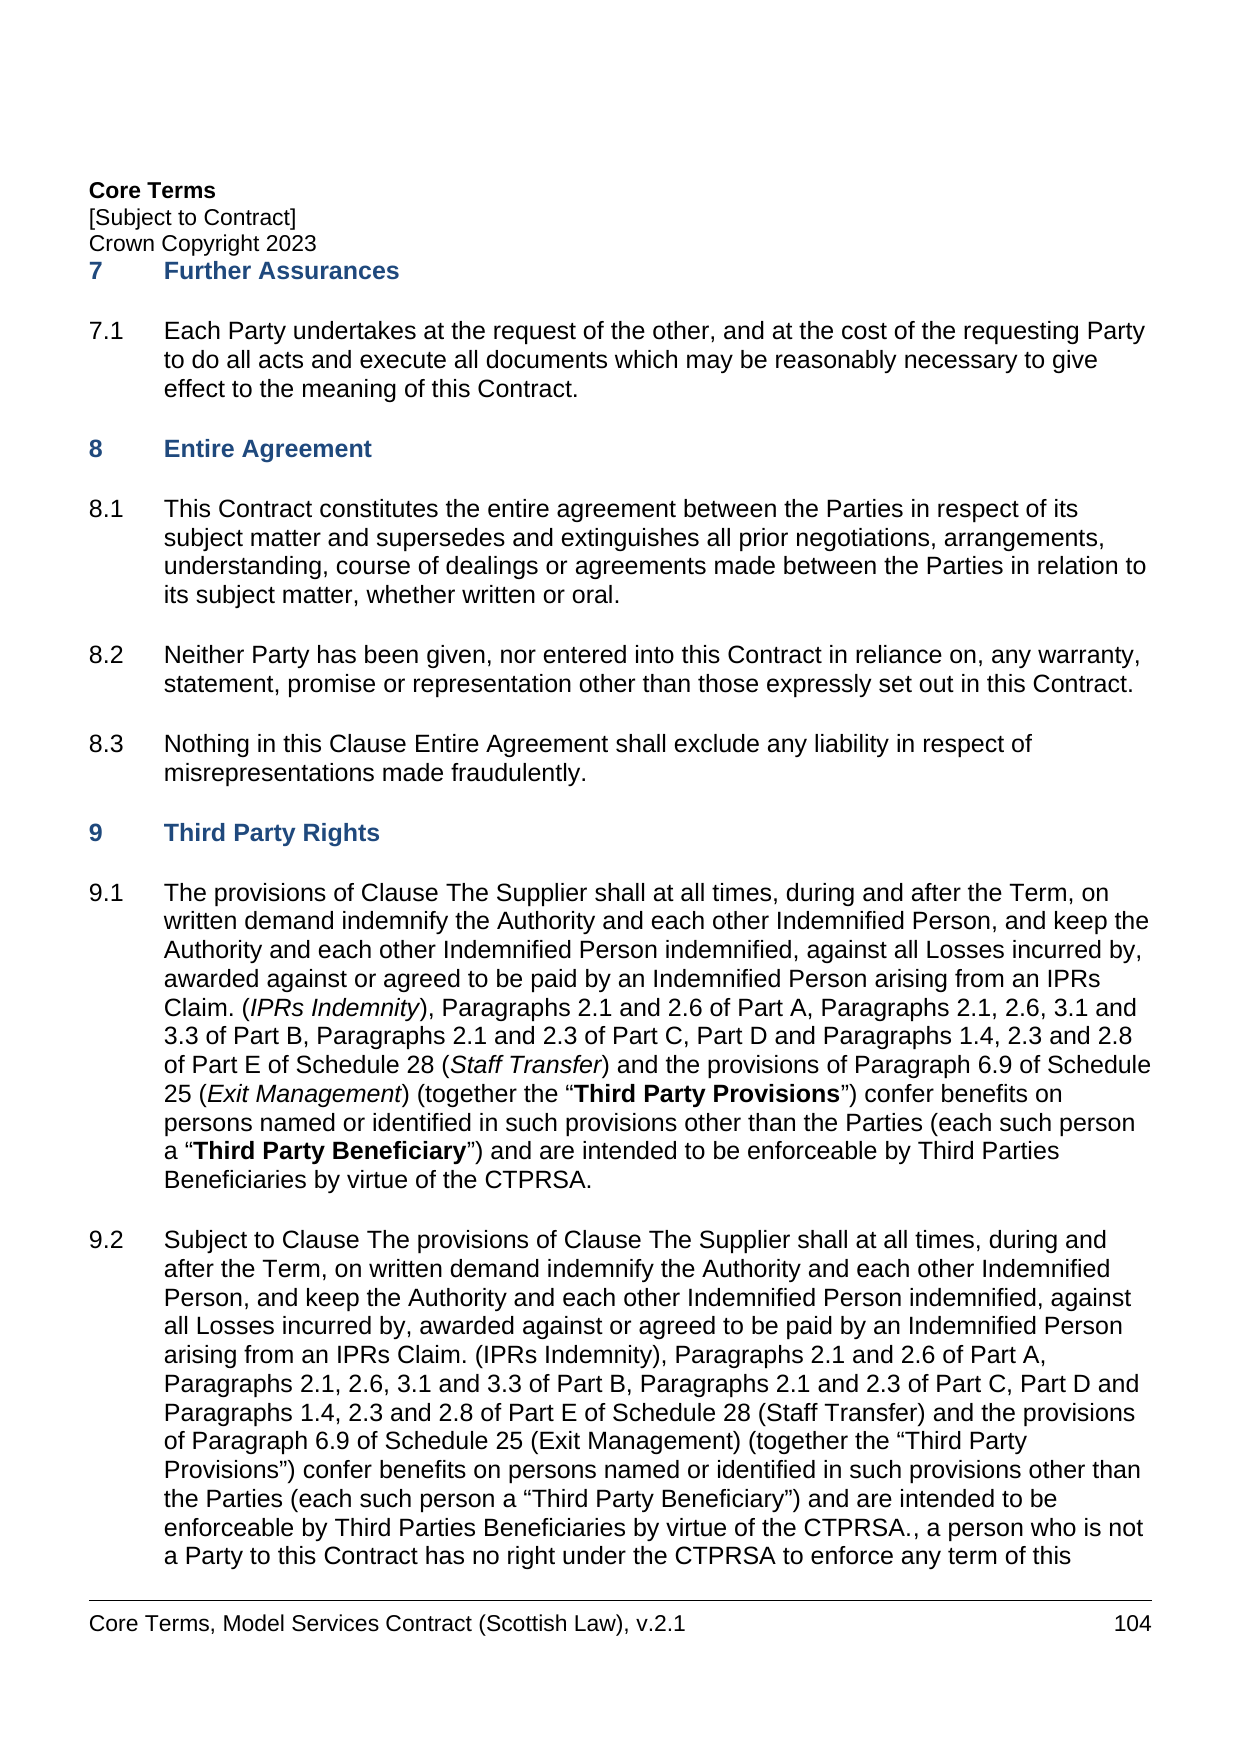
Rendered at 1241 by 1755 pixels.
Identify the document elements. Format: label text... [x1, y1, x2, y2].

subtitle This Contract constitutes the entire agreement between the Parties in respect of its subject matter and supersedes and extinguishes all prior negotiations, arrangements, understanding, course of dealings or agreements made between the Parties in relation to its subject matter, whether written or oral. [89, 494, 1152, 609]
subtitle Subject to Clause 41.1, a person who is not a Party to this Contract has no right under the CTPRSA to enforce any term of this Contract but this does not affect any right or remedy of any person which exists or is available otherwise than pursuant to that Act. [89, 1225, 1152, 1570]
subtitle Entire Agreement [89, 434, 1152, 462]
subtitle Each Party undertakes at the request of the other, and at the cost of the requesting Party to do all acts and execute all documents which may be reasonably necessary to give effect to the meaning of this Contract. [89, 316, 1152, 402]
subtitle The provisions of Clause 17.1 (IPRs Indemnity), Paragraphs 2.1 and 2.6 of Part A, Paragraphs 2.1, 2.6, 3.1 and 3.3 of Part B, Paragraphs 2.1 and 2.3 of Part C, Part D and Paragraphs 1.4, 2.3 and 2.8 of Part E of Schedule 28 (Staff Transfer) and the provisions of Paragraph 6.9 of Schedule 25 (Exit Management) (together the “Third Party Provisions”) confer benefits on persons named or identified in such provisions other than the Parties (each such person a “Third Party Beneficiary”) and are intended to be enforceable by Third Parties Beneficiaries by virtue of the CTPRSA. [89, 877, 1152, 1194]
subtitle Further Assurances [89, 256, 1152, 285]
subtitle Neither Party has been given, nor entered into this Contract in reliance on, any warranty, statement, promise or representation other than those expressly set out in this Contract. [89, 640, 1152, 697]
subtitle Third Party Rights [89, 817, 1152, 846]
subtitle Nothing in this Clause 40 shall exclude any liability in respect of misrepresentations made fraudulently. [89, 729, 1152, 786]
